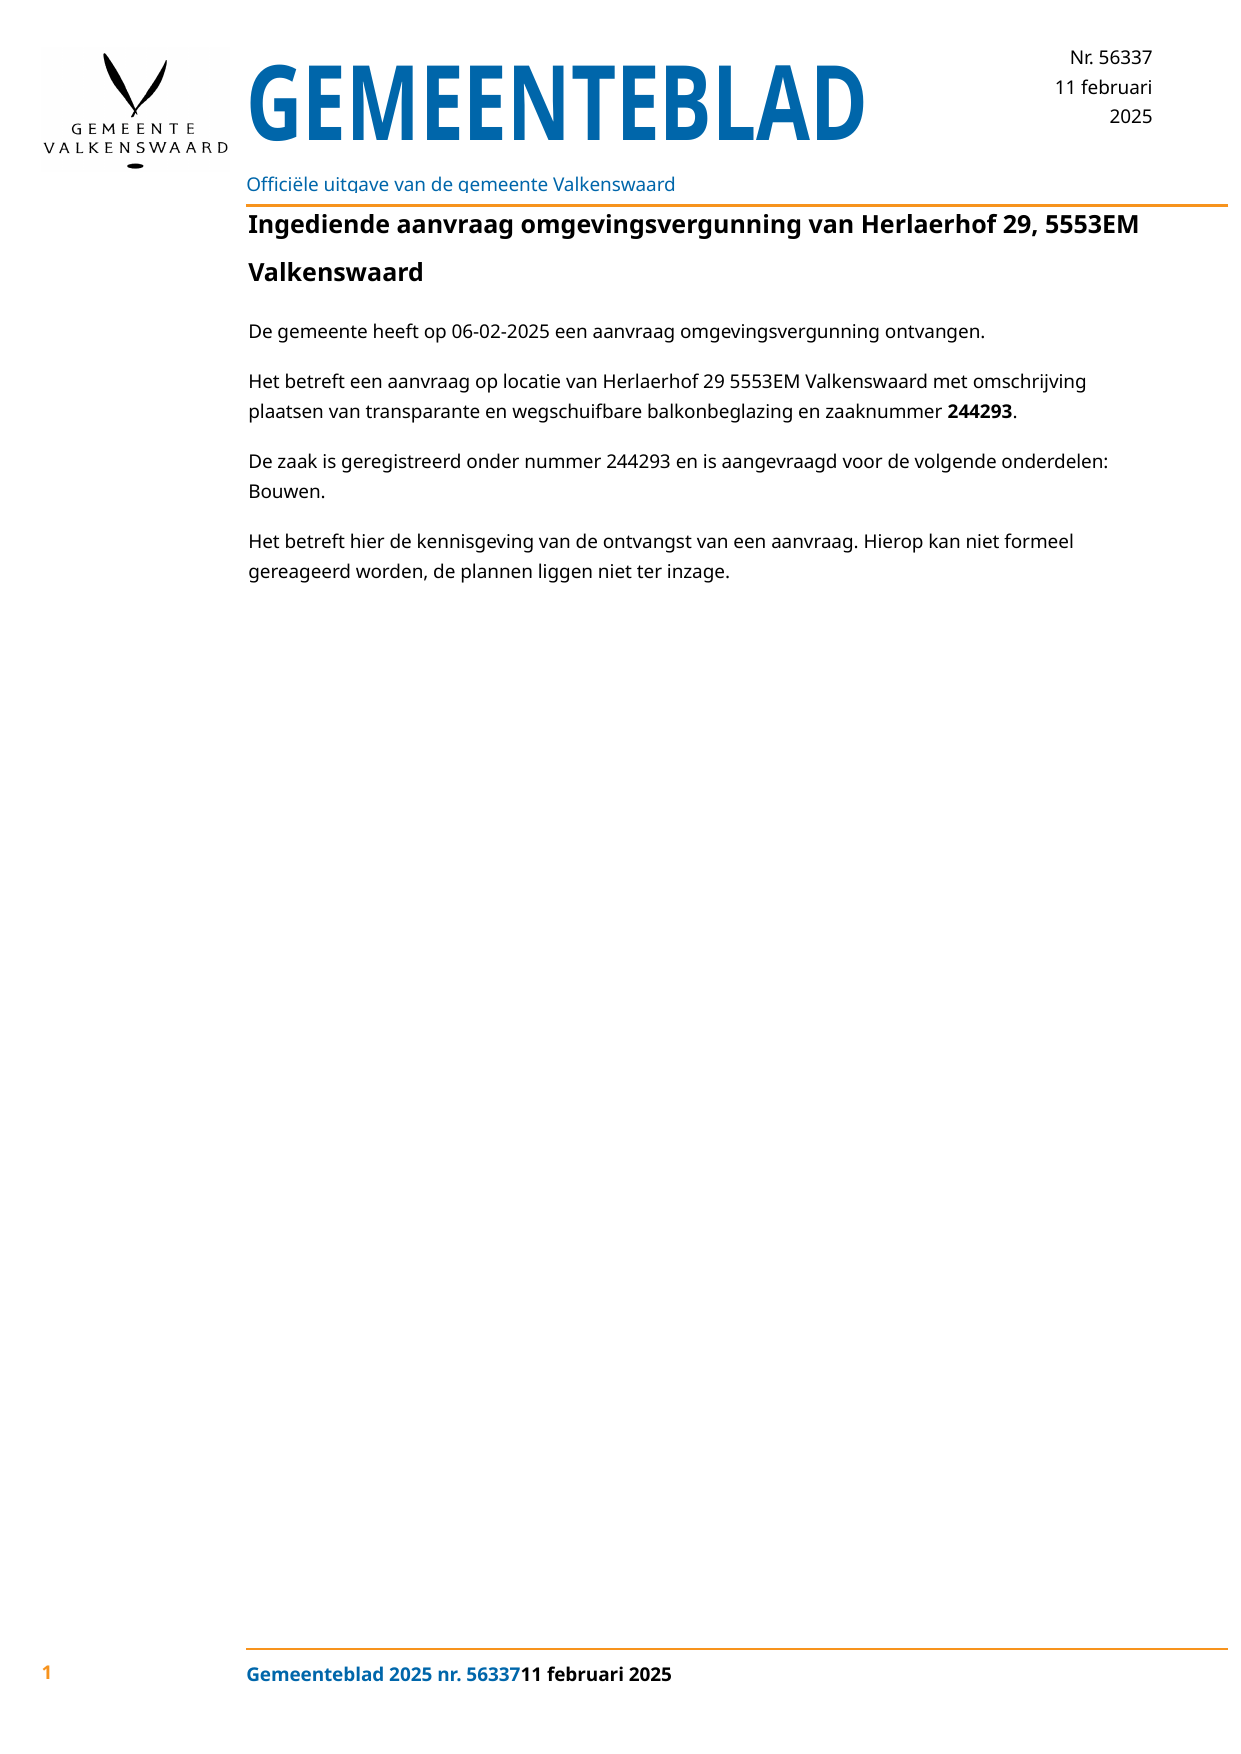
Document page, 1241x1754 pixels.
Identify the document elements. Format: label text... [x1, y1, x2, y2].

text De gemeente heeft op 06-02-2025 een aanvraag omgevingsvergunning ontvangen. [248, 318, 1152, 344]
text Ingediende aanvraag omgevingsvergunning van Herlaerhof 29, 5553EM Valkenswaard [248, 207, 1152, 288]
text De zaak is geregistreerd onder nummer 244293 en is aangevraagd voor de volgende onderdelen: Bouwen. [248, 448, 1152, 504]
text Het betreft een aanvraag op locatie van Herlaerhof 29 5553EM Valkenswaard met omschrijving plaatsen van transparante en wegschuifbare balkonbeglazing en zaaknummer 244293. [248, 368, 1152, 424]
text Het betreft hier de kennisgeving van de ontvangst van een aanvraag. Hierop kan niet formeel gereageerd worden, de plannen liggen niet ter inzage. [248, 528, 1152, 584]
picture [41, 47, 231, 172]
